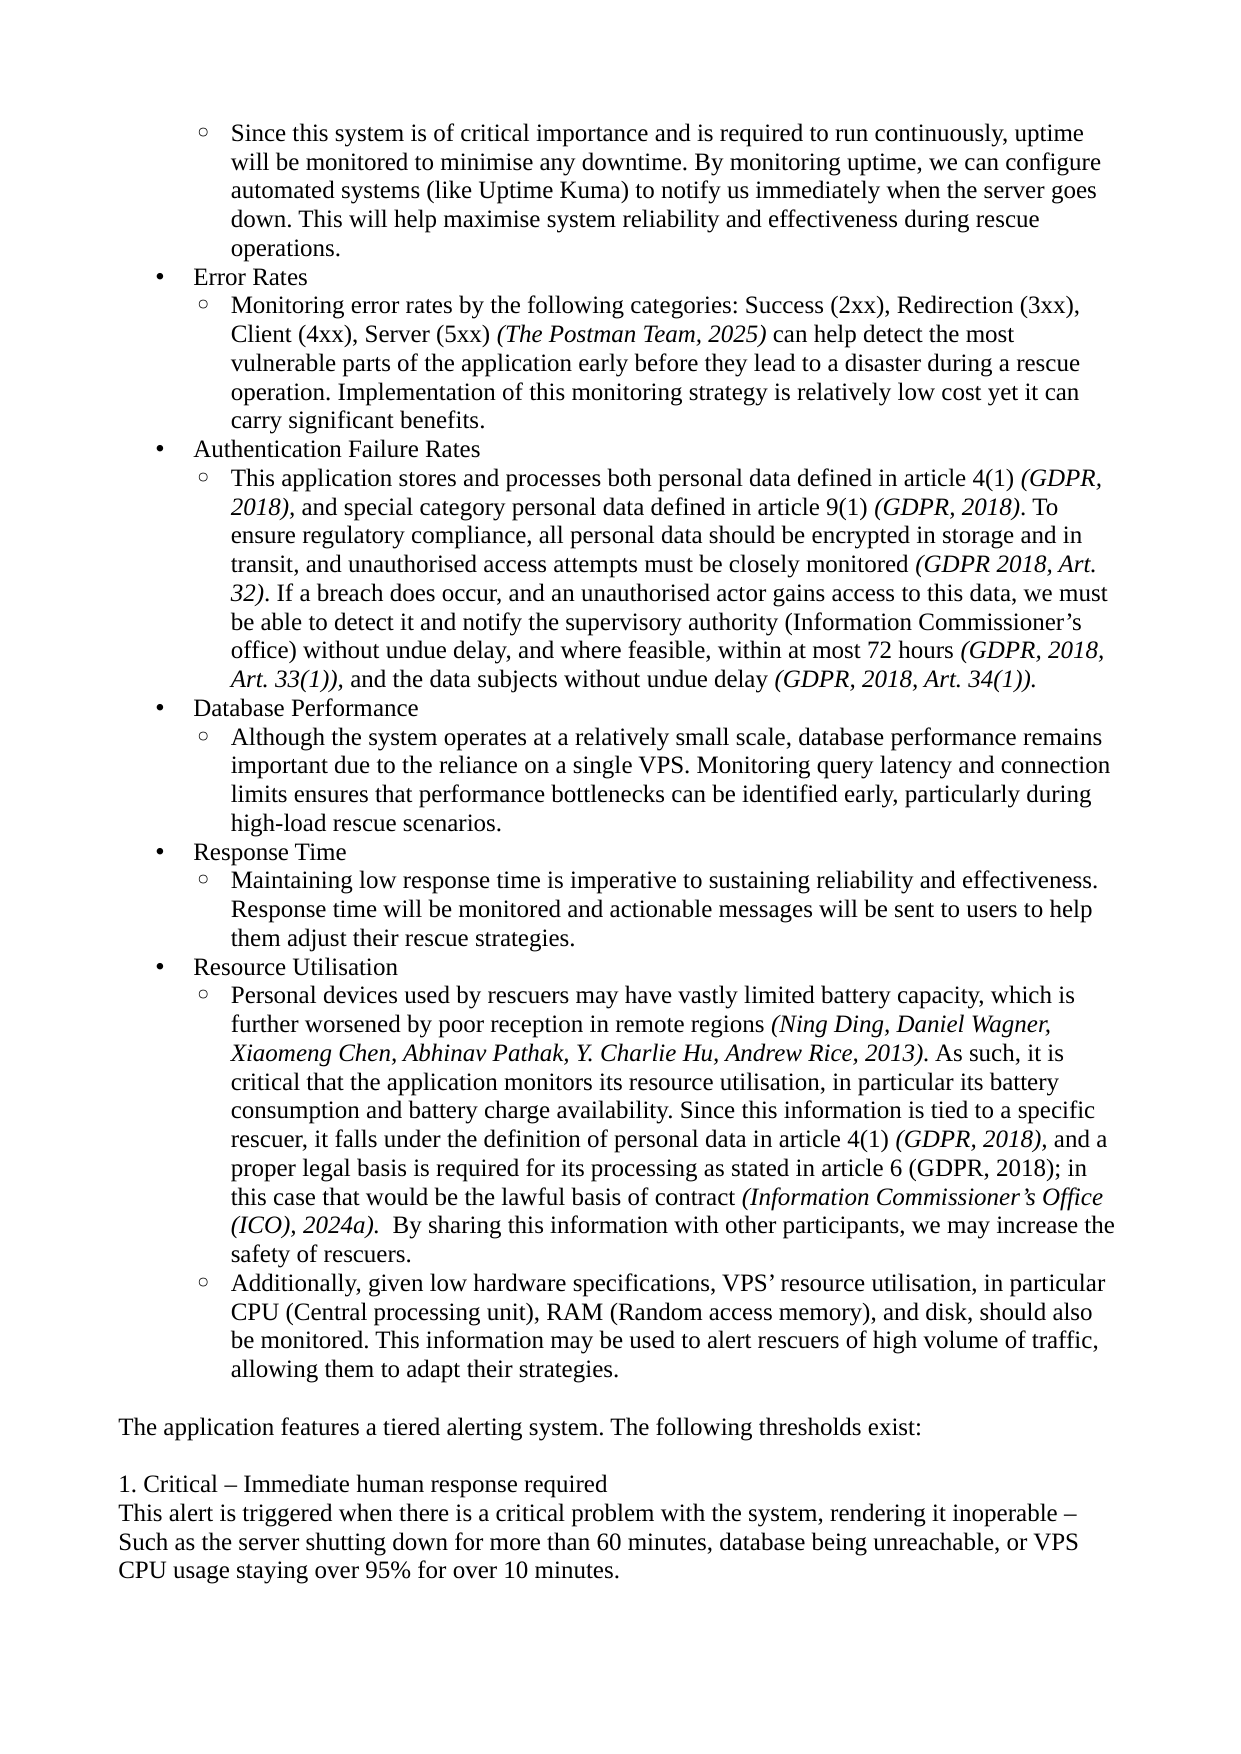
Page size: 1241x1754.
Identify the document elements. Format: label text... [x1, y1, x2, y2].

list Maintaining low response time is imperative to sustaining reliability and effectiveness. Response time will be monitored and actionable messages will be sent to users to help them adjust their rescue strategies. [193, 866, 1122, 952]
text The application features a tiered alerting system. The following thresholds exist: [118, 1412, 1122, 1441]
list Since this system is of critical importance and is required to run continuously, uptime will be monitored to minimise any downtime. By monitoring uptime, we can configure automated systems (like Uptime Kuma) to notify us immediately when the server goes down. This will help maximise system reliability and effectiveness during rescue operations. [193, 118, 1122, 262]
list Additionally, given low hardware specifications, VPS’ resource utilisation, in particular CPU (Central processing unit), RAM (Random access memory), and disk, should also be monitored. This information may be used to alert rescuers of high volume of traffic, allowing them to adapt their strategies. [193, 1268, 1122, 1383]
list This application stores and processes both personal data defined in article 4(1) (GDPR, 2018), and special category personal data defined in article 9(1) (GDPR, 2018). To ensure regulatory compliance, all personal data should be encrypted in storage and in transit, and unauthorised access attempts must be closely monitored (GDPR 2018, Art. 32). If a breach does occur, and an unauthorised actor gains access to this data, we must be able to detect it and notify the supervisory authority (Information Commissioner’s office) without undue delay, and where feasible, within at most 72 hours (GDPR, 2018, Art. 33(1)), and the data subjects without undue delay (GDPR, 2018, Art. 34(1)). [193, 463, 1122, 693]
text This alert is triggered when there is a critical problem with the system, rendering it inoperable – Such as the server shutting down for more than 60 minutes, database being unreachable, or VPS CPU usage staying over 95% for over 10 minutes. [118, 1498, 1122, 1584]
text 1. Critical – Immediate human response required [118, 1469, 1122, 1498]
list Database Performance [156, 693, 1122, 722]
list Authentication Failure Rates [156, 434, 1122, 463]
list Monitoring error rates by the following categories: Success (2xx), Redirection (3xx), Client (4xx), Server (5xx) (The Postman Team, 2025) can help detect the most vulnerable parts of the application early before they lead to a disaster during a rescue operation. Implementation of this monitoring strategy is relatively low cost yet it can carry significant benefits. [193, 291, 1122, 434]
list Although the system operates at a relatively small scale, database performance remains important due to the reliance on a single VPS. Monitoring query latency and connection limits ensures that performance bottlenecks can be identified early, particularly during high-load rescue scenarios. [193, 722, 1122, 837]
list Personal devices used by rescuers may have vastly limited battery capacity, which is further worsened by poor reception in remote regions (Ning Ding, Daniel Wagner, Xiaomeng Chen, Abhinav Pathak, Y. Charlie Hu, Andrew Rice, 2013). As such, it is critical that the application monitors its resource utilisation, in particular its battery consumption and battery charge availability. Since this information is tied to a specific rescuer, it falls under the definition of personal data in article 4(1) (GDPR, 2018), and a proper legal basis is required for its processing as stated in article 6 (GDPR, 2018); in this case that would be the lawful basis of contract (Information Commissioner’s Office (ICO), 2024a). By sharing this information with other participants, we may increase the safety of rescuers. [193, 981, 1122, 1268]
list Response Time [156, 837, 1122, 866]
list Resource Utilisation [156, 952, 1122, 981]
list Error Rates [156, 262, 1122, 291]
